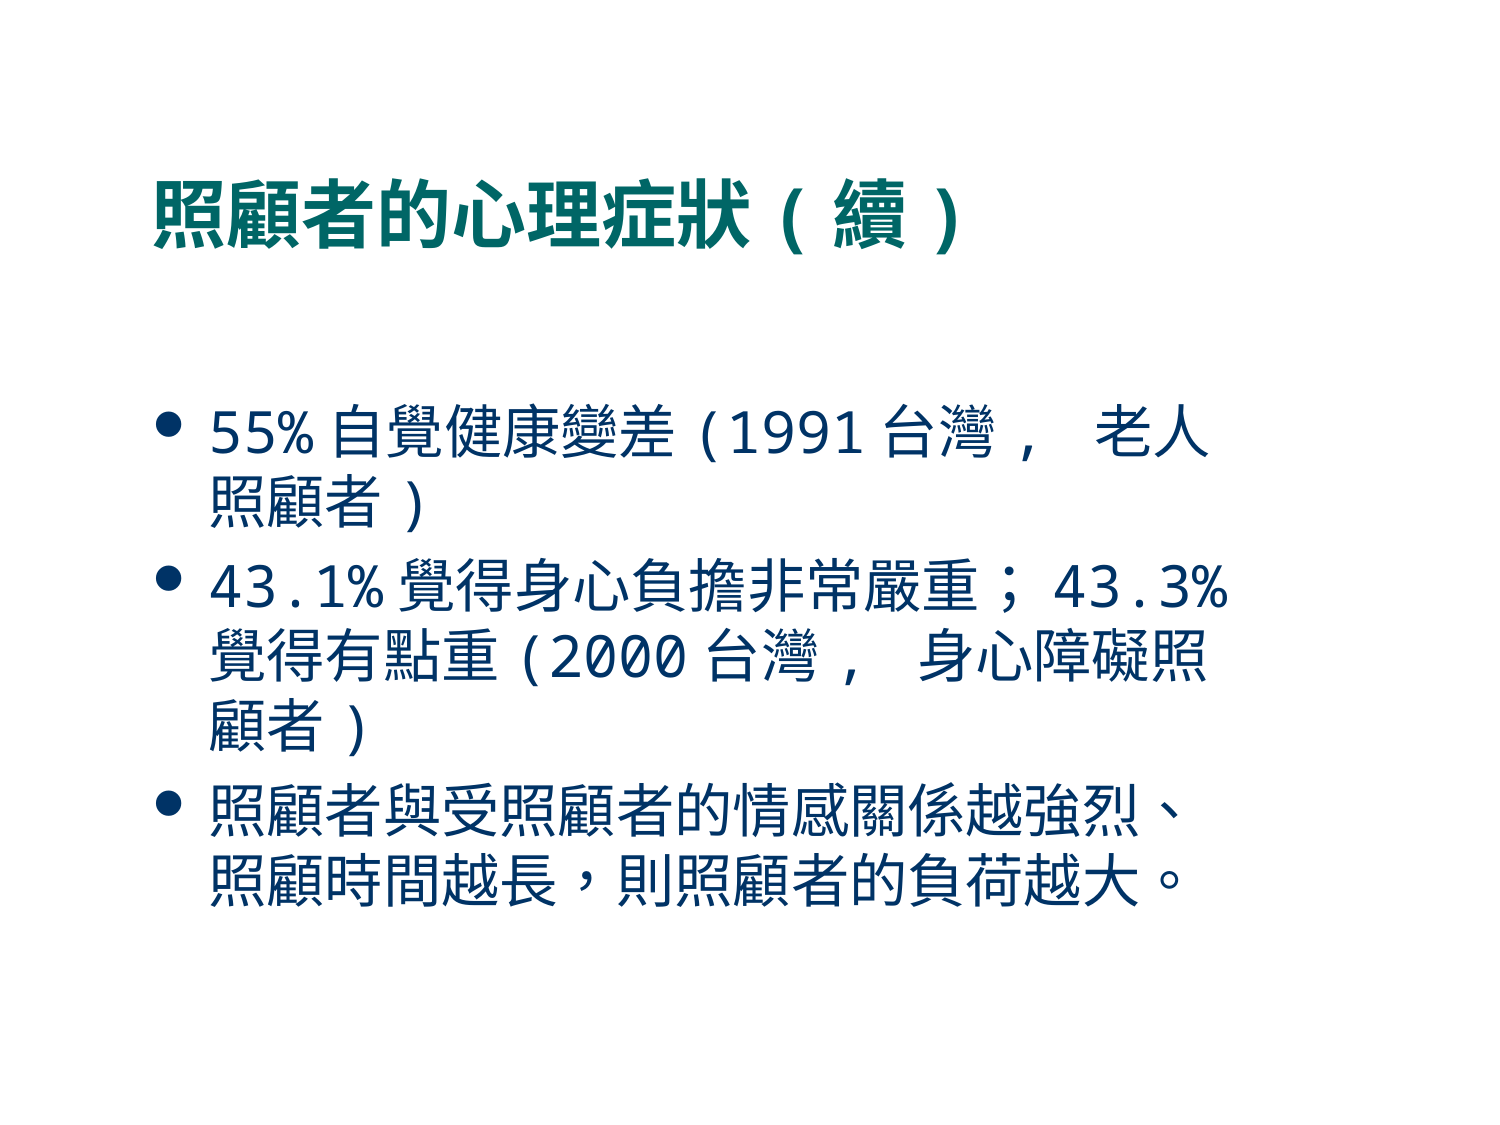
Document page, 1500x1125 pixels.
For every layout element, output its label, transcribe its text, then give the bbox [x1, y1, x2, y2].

list 55%自覺健康變差(1991台灣, 老人照顧者) 43.1%覺得身心負擔非常嚴重；43.3%覺得有點重(2000台灣, 身心障礙照顧者) 照顧者與受照顧者的情感關係越強烈、照顧時間越長，則照顧者的負荷越大。 [137, 387, 1247, 999]
title 照顧者的心理症狀(續) [136, 136, 1414, 301]
